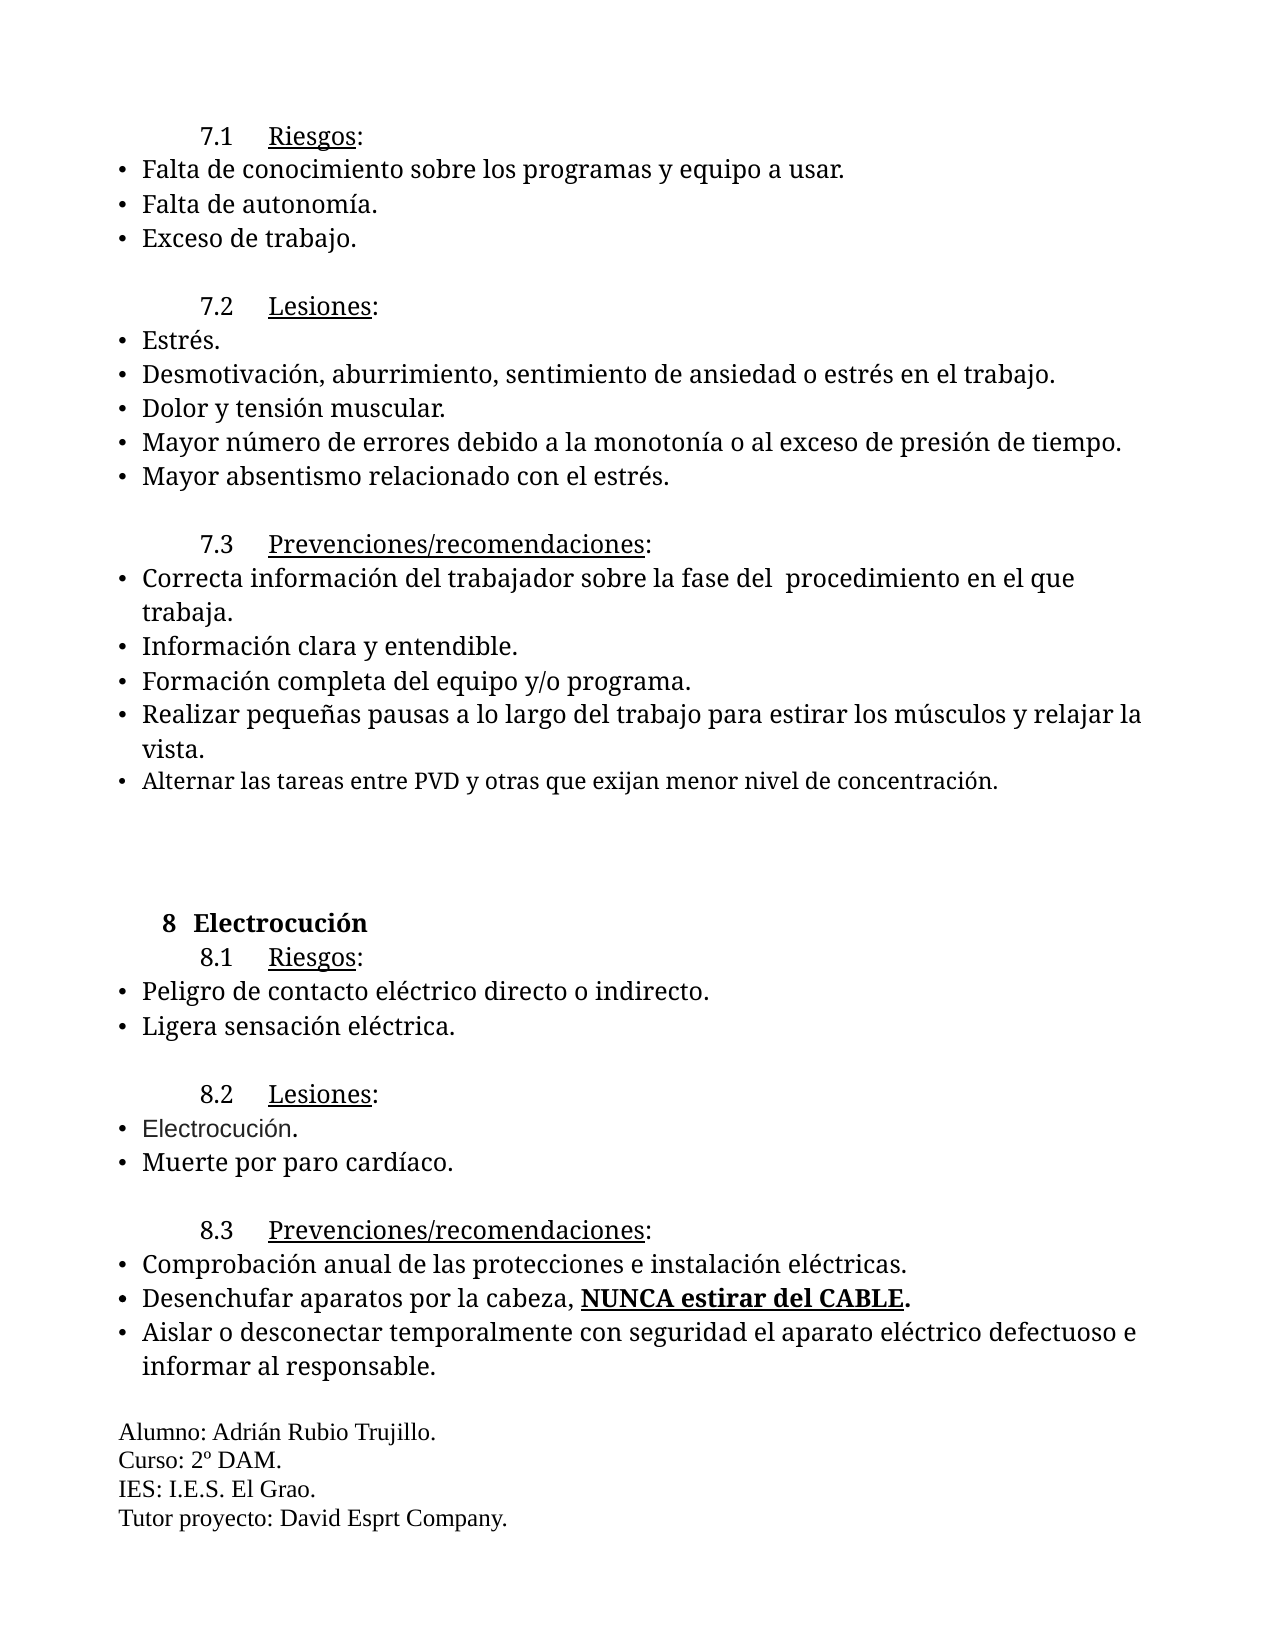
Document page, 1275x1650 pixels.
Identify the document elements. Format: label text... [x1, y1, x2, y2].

list Estrés. [118, 322, 1157, 357]
list Lesiones: [193, 288, 1157, 322]
list Dolor y tensión muscular. [118, 391, 1157, 425]
list Muerte por paro cardíaco. [118, 1144, 1157, 1178]
list Electrocución [156, 906, 1157, 940]
list Lesiones: [193, 1076, 1157, 1110]
list Riesgos: [193, 118, 1157, 152]
list Prevenciones/recomendaciones: [193, 527, 1157, 561]
list Comprobación anual de las protecciones e instalación eléctricas. [118, 1247, 1157, 1281]
list Electrocución. [118, 1110, 1157, 1144]
list Aislar o desconectar temporalmente con seguridad el aparato eléctrico defectuoso e informar al responsable. [118, 1315, 1157, 1383]
list Formación completa del equipo y/o programa. [118, 663, 1157, 697]
list Realizar pequeñas pausas a lo largo del trabajo para estirar los músculos y relajar la vista. [118, 697, 1157, 765]
list Riesgos: [193, 940, 1157, 974]
list Falta de autonomía. [118, 186, 1157, 220]
list Alternar las tareas entre PVD y otras que exijan menor nivel de concentración. [118, 765, 1157, 797]
list Ligera sensación eléctrica. [118, 1008, 1157, 1042]
list Mayor absentismo relacionado con el estrés. [118, 459, 1157, 493]
list Desenchufar aparatos por la cabeza, NUNCA estirar del CABLE. [118, 1281, 1157, 1315]
list Desmotivación, aburrimiento, sentimiento de ansiedad o estrés en el trabajo. [118, 357, 1157, 391]
list Información clara y entendible. [118, 629, 1157, 663]
list Falta de conocimiento sobre los programas y equipo a usar. [118, 152, 1157, 186]
list Peligro de contacto eléctrico directo o indirecto. [118, 974, 1157, 1008]
list Exceso de trabajo. [118, 220, 1157, 254]
list Prevenciones/recomendaciones: [193, 1212, 1157, 1247]
list Mayor número de errores debido a la monotonía o al exceso de presión de tiempo. [118, 425, 1157, 459]
list Correcta información del trabajador sobre la fase del procedimiento en el que trabaja. [118, 561, 1157, 629]
